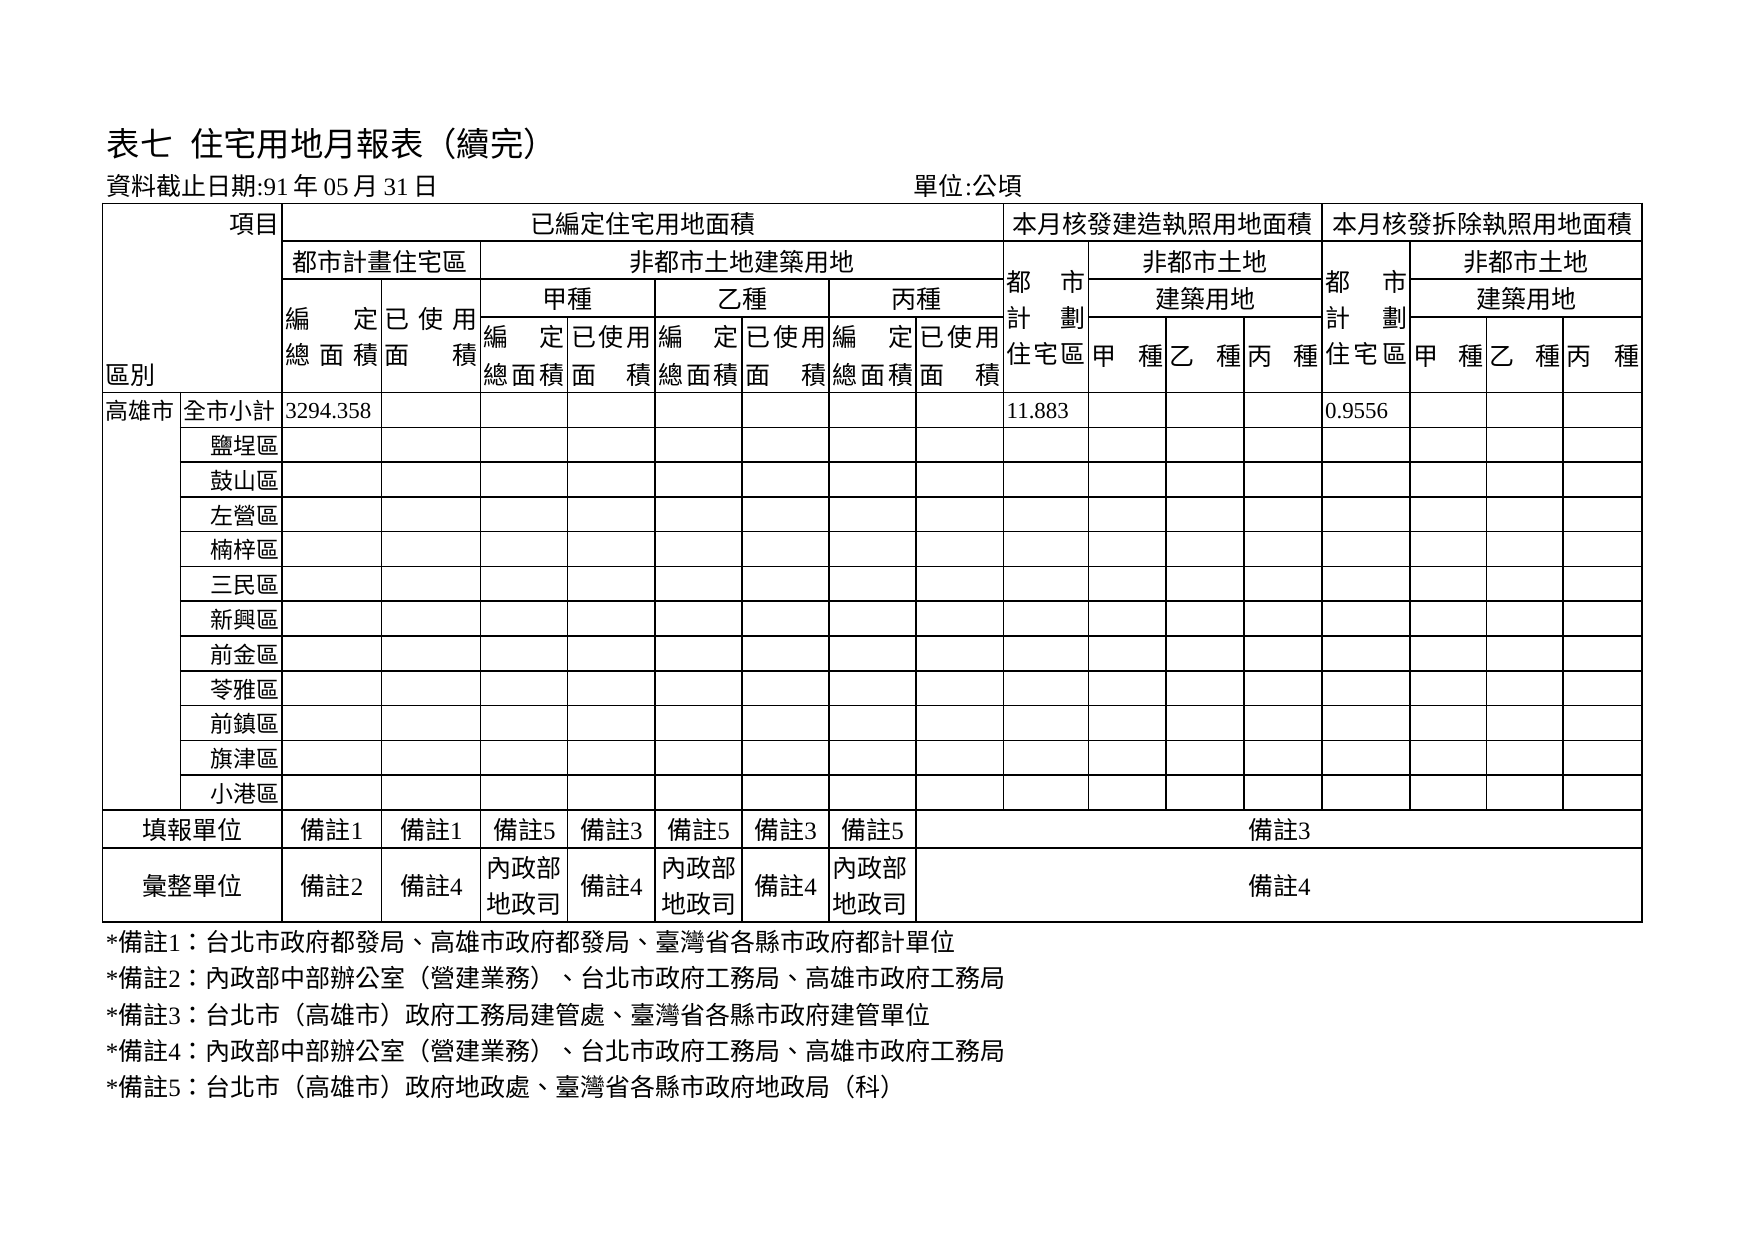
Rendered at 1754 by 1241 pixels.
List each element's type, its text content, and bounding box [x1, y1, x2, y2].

table_cell 前金區 [181, 637, 281, 670]
table_cell [283, 706, 381, 739]
table_cell [743, 776, 828, 809]
table_cell [1245, 463, 1321, 496]
table_cell [1564, 428, 1641, 461]
table_header 項目 [196, 204, 281, 240]
table_cell [830, 706, 915, 739]
table_cell 左營區 [181, 498, 281, 531]
table_cell [830, 567, 915, 600]
table_cell [568, 741, 654, 774]
table_cell 非都市土地建築用地 [481, 242, 1003, 278]
table_cell 備註5 [656, 811, 741, 847]
table_cell [283, 741, 381, 774]
table_cell *備註5：台北市（高雄市）政府地政處、臺灣省各縣市政府地政局（科） [103, 1068, 1642, 1104]
table_cell [568, 428, 654, 461]
table_cell [1411, 567, 1486, 600]
table_cell [1487, 776, 1562, 809]
table_cell [1323, 428, 1409, 461]
table_cell [830, 672, 915, 705]
table_cell [917, 567, 1003, 600]
table_cell [830, 532, 915, 566]
table_cell [1004, 463, 1088, 496]
table_cell [568, 776, 654, 809]
table_cell [1167, 741, 1243, 774]
table_cell [1089, 532, 1165, 566]
table_cell [830, 637, 915, 670]
table_cell [1323, 532, 1409, 566]
table_cell [283, 532, 381, 566]
table_cell 3294.358 [283, 393, 381, 426]
table_cell [656, 741, 741, 774]
table_cell 總面積 [656, 354, 741, 392]
table_cell [1564, 637, 1641, 670]
table_cell [1245, 776, 1321, 809]
table_cell [656, 672, 741, 705]
table_cell [743, 428, 828, 461]
table_cell 鼓山區 [181, 463, 281, 496]
table_cell 建築用地 [1411, 280, 1641, 316]
table_cell *備註4：內政部中部辦公室（營建業務）、台北市政府工務局、高雄市政府工務局 [103, 1031, 1642, 1068]
table_cell [1564, 498, 1641, 531]
table_cell 編定 [481, 318, 567, 354]
table_cell 備註4 [568, 849, 654, 921]
table_cell [1411, 741, 1486, 774]
table_cell 總面積 [481, 354, 567, 392]
table_cell [917, 776, 1003, 809]
table_cell [1323, 602, 1409, 635]
table_cell [1089, 393, 1165, 426]
table_cell [1564, 602, 1641, 635]
table_cell [283, 428, 381, 461]
table_cell [1245, 567, 1321, 600]
table_cell [1004, 532, 1088, 566]
table_cell [1323, 741, 1409, 774]
table_cell [743, 567, 828, 600]
table_cell 內政部 地政司 [656, 849, 741, 921]
table_cell [382, 776, 480, 809]
table_cell 苓雅區 [181, 672, 281, 705]
table_cell [1004, 672, 1088, 705]
table_cell [283, 776, 381, 809]
table_cell 乙種 [1167, 318, 1243, 392]
table_cell [568, 463, 654, 496]
table_cell 丙種 [1245, 318, 1321, 392]
table_cell [1487, 463, 1562, 496]
table_cell [1411, 393, 1486, 426]
table_cell [1089, 637, 1165, 670]
table_cell [382, 498, 480, 531]
table_cell [743, 602, 828, 635]
table_cell [1411, 602, 1486, 635]
table_cell 已使用 面積 [382, 280, 480, 392]
table_cell [656, 637, 741, 670]
table_cell [1323, 637, 1409, 670]
table_cell [1487, 637, 1562, 670]
table_cell 備註4 [382, 849, 480, 921]
table_cell 楠梓區 [181, 532, 281, 566]
table_cell 鹽埕區 [181, 428, 281, 461]
table_cell 內政部 地政司 [830, 849, 915, 921]
table_cell [1411, 706, 1486, 739]
table_cell [1564, 532, 1641, 566]
table_cell [1411, 428, 1486, 461]
table_cell [1245, 393, 1321, 426]
table_cell 高雄市 [103, 393, 180, 809]
table_cell [656, 532, 741, 566]
table_cell 乙種 [656, 280, 828, 316]
text 資料截止日期:91年05月31日 單位:公頃 [106, 166, 1648, 203]
table_cell [1487, 428, 1562, 461]
table_cell [1167, 463, 1243, 496]
table_cell 備註5 [830, 811, 915, 847]
table_cell 小港區 [181, 776, 281, 809]
table_cell [1089, 672, 1165, 705]
table_cell [1411, 463, 1486, 496]
table_cell [1245, 602, 1321, 635]
table_cell [481, 672, 567, 705]
table_cell [1089, 741, 1165, 774]
table_cell [1411, 532, 1486, 566]
table_cell [1245, 706, 1321, 739]
table_cell 11.883 [1004, 393, 1088, 426]
table_cell [656, 706, 741, 739]
table_cell [1167, 637, 1243, 670]
table_cell 乙種 [1487, 318, 1562, 392]
table_cell [103, 240, 196, 278]
table_cell [1004, 567, 1088, 600]
table_cell 甲種 [1411, 318, 1486, 392]
table_cell [1323, 567, 1409, 600]
table_cell [830, 428, 915, 461]
table_cell [196, 316, 281, 354]
table_cell 甲種 [1089, 318, 1165, 392]
table_cell [1245, 532, 1321, 566]
table_cell [1004, 706, 1088, 739]
table_cell 備註4 [917, 849, 1641, 921]
table_cell [283, 567, 381, 600]
table_cell 已使用 [917, 318, 1003, 354]
table_cell [743, 463, 828, 496]
table_cell [917, 393, 1003, 426]
table_cell [1564, 393, 1641, 426]
table_cell [1004, 498, 1088, 531]
table_cell [481, 637, 567, 670]
table_cell [481, 498, 567, 531]
table_cell [568, 706, 654, 739]
table_cell 都市計畫住宅區 [283, 242, 480, 278]
table_cell [656, 602, 741, 635]
table_cell [656, 428, 741, 461]
table_cell [1323, 672, 1409, 705]
table_cell [1564, 567, 1641, 600]
table_cell 內政部 地政司 [481, 849, 567, 921]
table_cell [382, 428, 480, 461]
table_cell 非都市土地 [1411, 242, 1641, 278]
table_cell [283, 637, 381, 670]
table_cell [283, 602, 381, 635]
table_cell [382, 602, 480, 635]
table_cell [1323, 498, 1409, 531]
table_header 本月核發建造執照用地面積 [1004, 204, 1321, 240]
table_cell [1245, 741, 1321, 774]
table_cell 編定 [656, 318, 741, 354]
table_cell [1564, 741, 1641, 774]
table_cell [1089, 498, 1165, 531]
table_cell [1564, 463, 1641, 496]
table_cell [1089, 567, 1165, 600]
table_cell [656, 776, 741, 809]
table_cell [1167, 393, 1243, 426]
table_cell [382, 463, 480, 496]
table_cell 都市 計劃 住宅區 [1323, 242, 1409, 392]
table_cell 0.9556 [1323, 393, 1409, 426]
table_cell 都市 計劃 住宅區 [1004, 242, 1088, 392]
table_cell [1004, 602, 1088, 635]
table_cell [568, 567, 654, 600]
table_cell [1167, 706, 1243, 739]
table_cell [1167, 672, 1243, 705]
table_cell [656, 567, 741, 600]
table_cell 備註1 [382, 811, 480, 847]
table_cell 備註5 [481, 811, 567, 847]
table_cell [917, 706, 1003, 739]
table_cell 非都市土地 [1089, 242, 1321, 278]
table_cell [1167, 567, 1243, 600]
table_cell [1411, 637, 1486, 670]
table_cell [382, 706, 480, 739]
table_cell 面積 [743, 354, 828, 392]
table_cell 備註2 [283, 849, 381, 921]
table_cell [1004, 741, 1088, 774]
table_cell [743, 637, 828, 670]
table_cell [830, 463, 915, 496]
table_cell [1323, 463, 1409, 496]
table_cell [1245, 498, 1321, 531]
table_cell 總面積 [830, 354, 915, 392]
table_cell [103, 316, 196, 354]
table_cell [382, 393, 480, 426]
table_cell *備註1：台北市政府都發局、高雄市政府都發局、臺灣省各縣市政府都計單位 [103, 923, 1642, 959]
table_header 本月核發拆除執照用地面積 [1323, 204, 1641, 240]
table_cell [917, 428, 1003, 461]
table_cell [1487, 602, 1562, 635]
table_cell [917, 741, 1003, 774]
table_header [103, 204, 196, 240]
table_cell [743, 498, 828, 531]
table_cell [103, 278, 196, 316]
table_cell [283, 498, 381, 531]
table_cell [1487, 672, 1562, 705]
table_cell [743, 532, 828, 566]
table_cell 填報單位 [103, 811, 281, 847]
table_cell [481, 393, 567, 426]
table_cell [1089, 706, 1165, 739]
table_cell 編定 總面積 [283, 280, 381, 392]
table_cell [1487, 567, 1562, 600]
table_cell [1089, 428, 1165, 461]
table_cell 備註3 [568, 811, 654, 847]
table_cell [917, 532, 1003, 566]
table_cell [1564, 776, 1641, 809]
table_cell [568, 672, 654, 705]
table_header 已編定住宅用地面積 [283, 204, 1003, 240]
table_cell [1004, 428, 1088, 461]
table_cell [481, 567, 567, 600]
table_cell [1564, 672, 1641, 705]
table_cell [568, 532, 654, 566]
table_cell [917, 637, 1003, 670]
table_cell [382, 532, 480, 566]
table_cell [196, 278, 281, 316]
table_cell [1167, 776, 1243, 809]
table_cell 已使用 [743, 318, 828, 354]
table_cell 三民區 [181, 567, 281, 600]
table_cell 編定 [830, 318, 915, 354]
table_cell [1487, 498, 1562, 531]
table_cell [917, 498, 1003, 531]
table_cell [481, 428, 567, 461]
table_cell [1167, 602, 1243, 635]
table_cell [1323, 776, 1409, 809]
table_cell 甲種 [481, 280, 654, 316]
table_cell [1245, 672, 1321, 705]
table_cell *備註3：台北市（高雄市）政府工務局建管處、臺灣省各縣市政府建管單位 [103, 995, 1642, 1031]
table_cell [283, 463, 381, 496]
table_cell [196, 354, 281, 392]
table_cell [382, 567, 480, 600]
table_cell [481, 602, 567, 635]
table_cell [743, 672, 828, 705]
table_cell [481, 706, 567, 739]
table_cell 備註3 [743, 811, 828, 847]
table_cell [1564, 706, 1641, 739]
table_cell 全市小計 [181, 393, 281, 426]
table_cell [743, 706, 828, 739]
table_cell [830, 498, 915, 531]
table_cell 備註1 [283, 811, 381, 847]
table_cell [1004, 776, 1088, 809]
table_cell 旗津區 [181, 741, 281, 774]
table_cell [568, 602, 654, 635]
table_cell [917, 602, 1003, 635]
table_cell *備註2：內政部中部辦公室（營建業務）、台北市政府工務局、高雄市政府工務局 [103, 959, 1642, 995]
table_cell 丙種 [830, 280, 1003, 316]
table_cell [1245, 637, 1321, 670]
table_cell [1487, 741, 1562, 774]
table_cell 前鎮區 [181, 706, 281, 739]
table_cell 丙種 [1564, 318, 1641, 392]
table_cell [830, 393, 915, 426]
table_cell [1167, 428, 1243, 461]
table_cell [656, 498, 741, 531]
table_cell [1004, 637, 1088, 670]
table_cell [917, 672, 1003, 705]
table_cell [481, 532, 567, 566]
table_cell [382, 741, 480, 774]
table_cell [1411, 776, 1486, 809]
table_cell 面積 [917, 354, 1003, 392]
table_cell 新興區 [181, 602, 281, 635]
table_cell [196, 240, 281, 278]
table_cell [1089, 776, 1165, 809]
table_cell [1487, 393, 1562, 426]
table_cell [283, 672, 381, 705]
table_cell 彙整單位 [103, 849, 281, 921]
table_cell [568, 637, 654, 670]
table_cell [568, 498, 654, 531]
table_cell [1323, 706, 1409, 739]
table_cell [1411, 672, 1486, 705]
table_cell 面積 [568, 354, 654, 392]
table_cell [1167, 498, 1243, 531]
table_cell [1487, 706, 1562, 739]
table_cell [830, 602, 915, 635]
table_cell [830, 776, 915, 809]
table_cell 建築用地 [1089, 280, 1321, 316]
table_cell [743, 393, 828, 426]
table_cell [1167, 532, 1243, 566]
table_cell [382, 637, 480, 670]
table_cell [1411, 498, 1486, 531]
table_cell 備註4 [743, 849, 828, 921]
table_cell [917, 463, 1003, 496]
table_cell [481, 741, 567, 774]
table_cell 區別 [103, 354, 196, 392]
table_cell [656, 463, 741, 496]
table_cell [382, 672, 480, 705]
table_cell [1089, 602, 1165, 635]
table_cell 已使用 [568, 318, 654, 354]
table_cell [1089, 463, 1165, 496]
table_cell [743, 741, 828, 774]
table_cell [656, 393, 741, 426]
table_cell 備註3 [917, 811, 1641, 847]
table_cell [568, 393, 654, 426]
text 表七 住宅用地月報表（續完） [106, 118, 1648, 166]
table_cell [1245, 428, 1321, 461]
table_cell [481, 776, 567, 809]
table_cell [481, 463, 567, 496]
table_cell [1487, 532, 1562, 566]
table_cell [830, 741, 915, 774]
